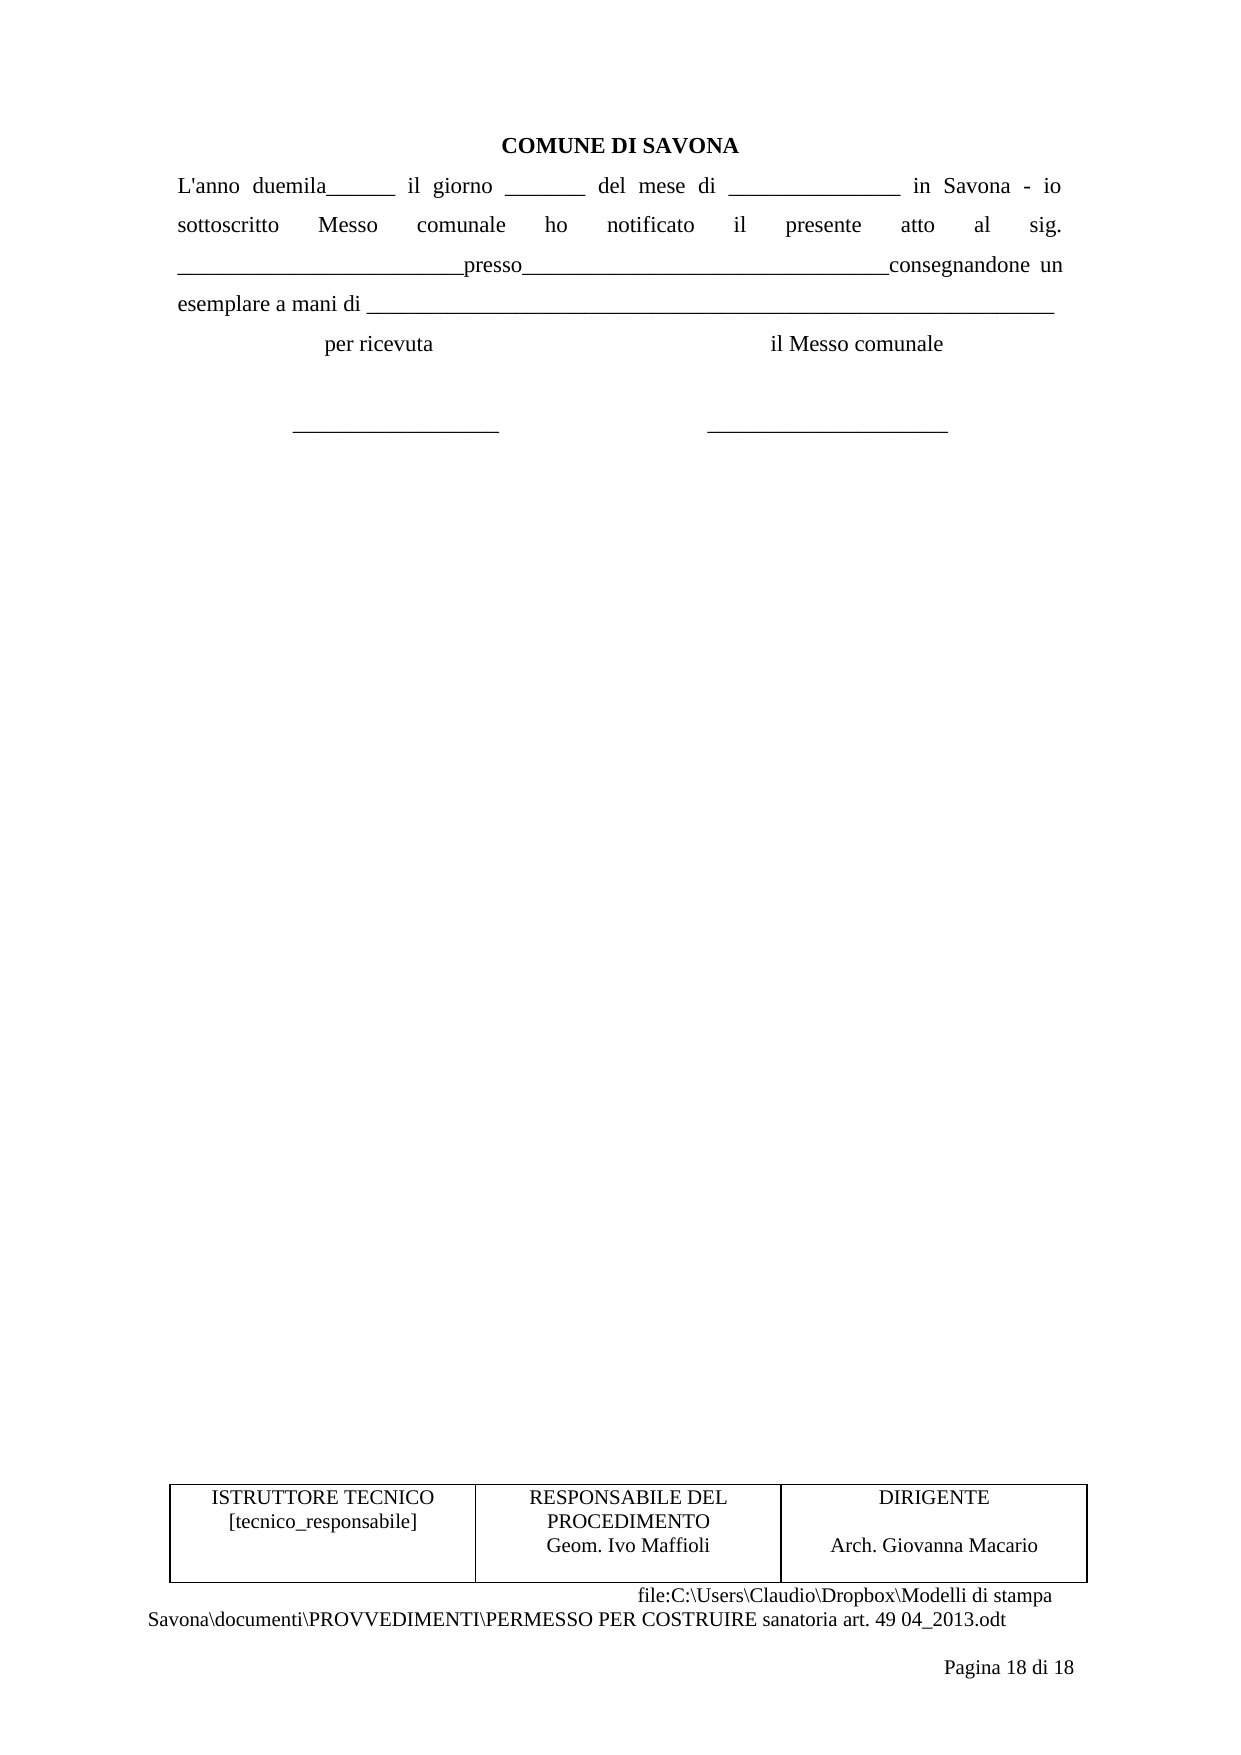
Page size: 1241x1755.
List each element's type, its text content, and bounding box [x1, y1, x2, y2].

text __________________ ­­­­­­­­­­­­_____________________ [177, 409, 1063, 435]
text COMUNE DI SAVONA [177, 132, 1063, 159]
text per ricevuta il Messo comunale [177, 330, 1063, 356]
text L'anno duemila______ il giorno _______ del mese di _______________ in Savona - io sottoscritto Messo comunale ho notificato il presente atto al sig. _________________________presso________________________________consegnandone un esemplare a mani di ____________________________________________________________ [177, 172, 1063, 317]
